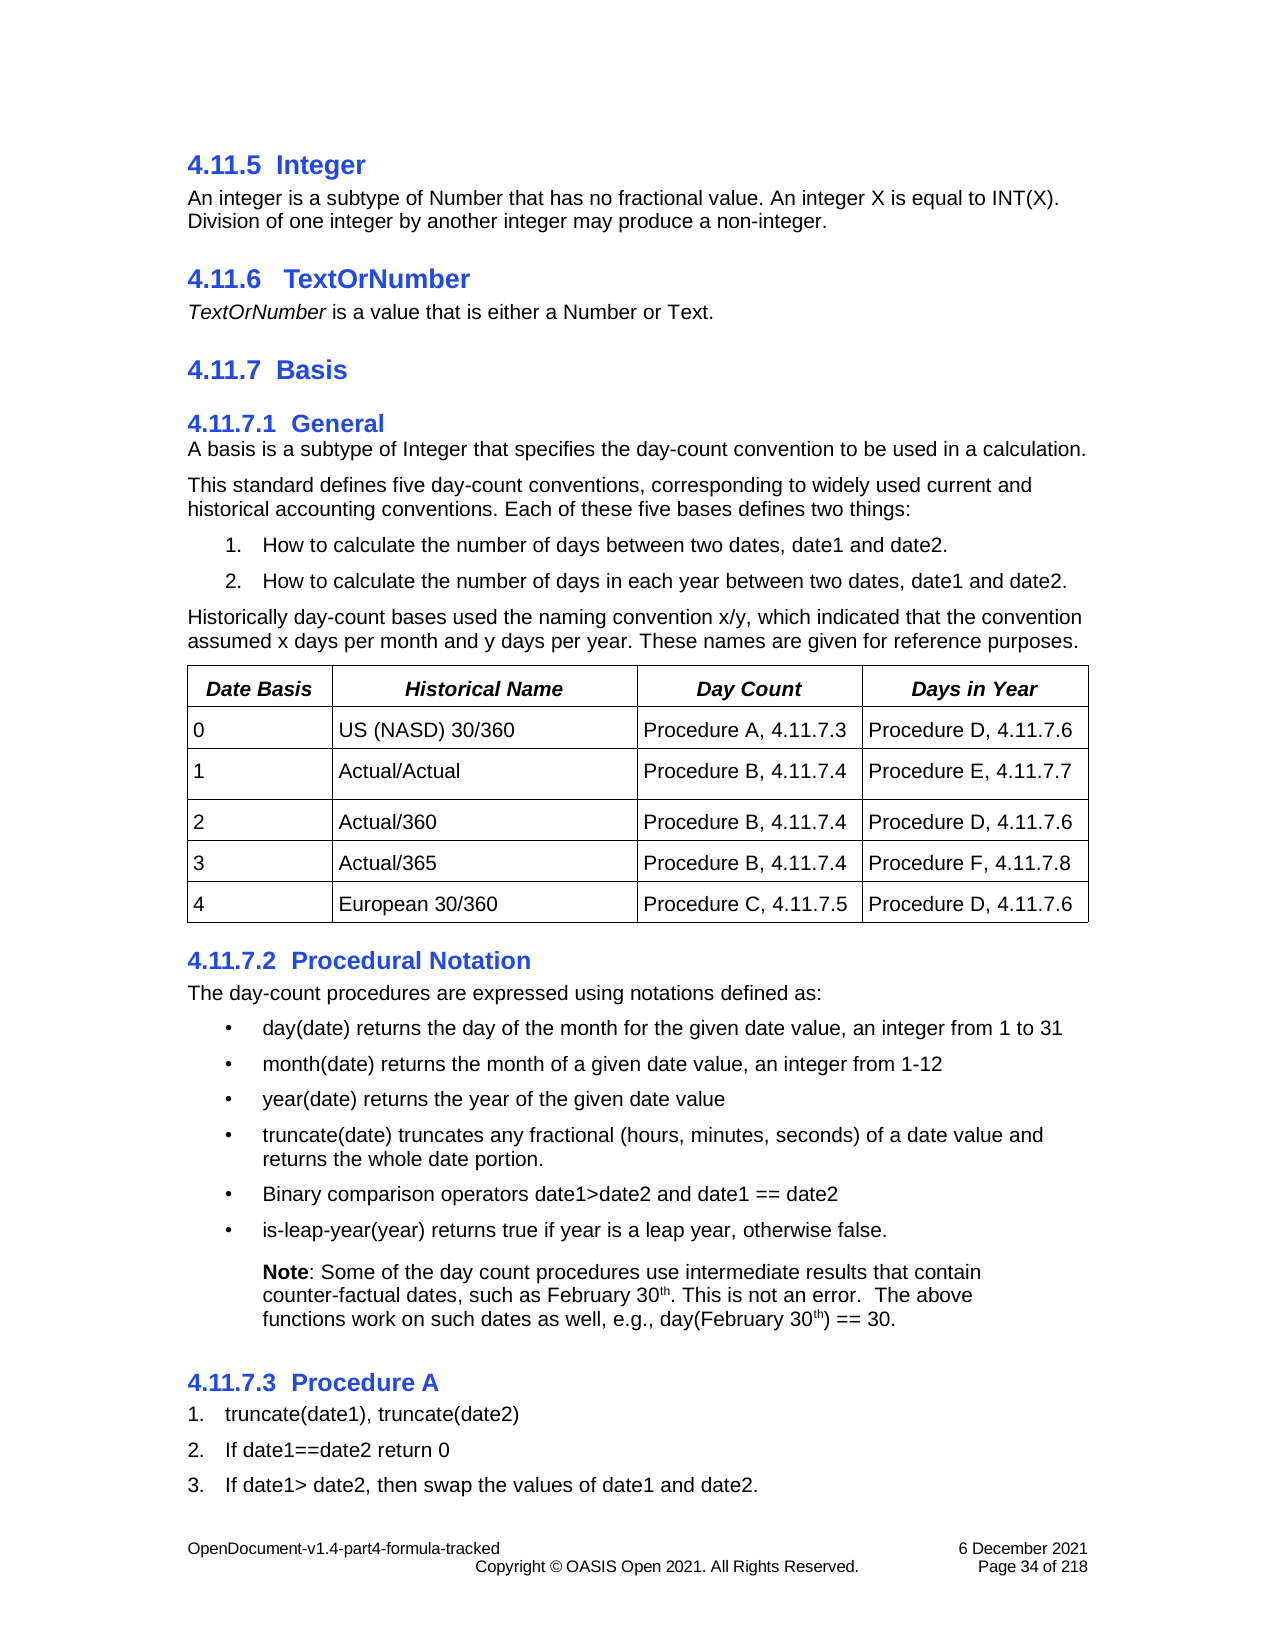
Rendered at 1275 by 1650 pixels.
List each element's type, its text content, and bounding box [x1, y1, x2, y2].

table_cell Procedure B, 4.11.7.4 [638, 800, 862, 839]
subtitle Procedural Notation [187, 947, 1088, 975]
subtitle General [187, 410, 1088, 438]
list truncate(date1), truncate(date2) [187, 1403, 1088, 1426]
table_header Days in Year [863, 666, 1088, 706]
text A basis is a subtype of Integer that specifies the day-count convention to be used in a calculation. [187, 438, 1088, 461]
table_header Day Count [638, 666, 862, 706]
table_cell Procedure A, 4.11.7.3 [638, 707, 862, 747]
text The day-count procedures are expressed using notations defined as: [187, 981, 1088, 1004]
table_cell 1 [188, 749, 332, 798]
table_cell Procedure F, 4.11.7.8 [863, 841, 1088, 881]
subtitle Procedure A [187, 1368, 1088, 1397]
table_cell 3 [188, 841, 332, 881]
table_cell Actual/360 [333, 800, 637, 839]
table_cell Procedure D, 4.11.7.6 [863, 800, 1088, 839]
table_cell Procedure C, 4.11.7.5 [638, 882, 862, 922]
list How to calculate the number of days between two dates, date1 and date2. [225, 533, 1088, 557]
table_cell Procedure B, 4.11.7.4 [638, 841, 862, 881]
table_header Historical Name [333, 666, 637, 706]
subtitle TextOrNumber [187, 264, 1088, 294]
text Historically day-count bases used the naming convention x/y, which indicated that the convention assumed x days per month and y days per year. These names are given for reference purposes. [187, 606, 1088, 653]
table_cell Actual/365 [333, 841, 637, 881]
subtitle Basis [187, 355, 1088, 385]
list Binary comparison operators date1>date2 and date1 == date2 [225, 1183, 1088, 1206]
text Note: Some of the day count procedures use intermediate results that contain counter-factual dates, such as February 30th. This is not an error. The above functions work on such dates as well, e.g., day(February 30th) == 30. [262, 1260, 1013, 1331]
list is-leap-year(year) returns true if year is a leap year, otherwise false. [225, 1218, 1088, 1242]
table_cell 2 [188, 800, 332, 839]
table_cell US (NASD) 30/360 [333, 707, 637, 747]
table_cell Procedure D, 4.11.7.6 [863, 882, 1088, 922]
table_cell Procedure B, 4.11.7.4 [638, 749, 862, 798]
list day(date) returns the day of the month for the given date value, an integer from 1 to 31 [225, 1017, 1088, 1040]
list truncate(date) truncates any fractional (hours, minutes, seconds) of a date value and returns the whole date portion. [225, 1123, 1088, 1171]
table_cell 0 [188, 707, 332, 747]
text An integer is a subtype of Number that has no fractional value. An integer X is equal to INT(X). Division of one integer by another integer may produce a non-integer. [187, 186, 1088, 233]
table_cell European 30/360 [333, 882, 637, 922]
text TextOrNumber is a value that is either a Number or Text. [187, 300, 1088, 324]
table_cell Procedure E, 4.11.7.7 [863, 749, 1088, 798]
list If date1==date2 return 0 [187, 1438, 1088, 1462]
table_cell 4 [188, 882, 332, 922]
list If date1> date2, then swap the values of date1 and date2. [187, 1474, 1088, 1497]
list year(date) returns the year of the given date value [225, 1088, 1088, 1111]
table_header Date Basis [188, 666, 332, 706]
table_cell Actual/Actual [333, 749, 637, 798]
text This standard defines five day-count conventions, corresponding to widely used current and historical accounting conventions. Each of these five bases defines two things: [187, 474, 1088, 521]
subtitle Integer [187, 150, 1088, 180]
list month(date) returns the month of a given date value, an integer from 1-12 [225, 1052, 1088, 1076]
table_cell Procedure D, 4.11.7.6 [863, 707, 1088, 747]
list How to calculate the number of days in each year between two dates, date1 and date2. [225, 569, 1088, 593]
